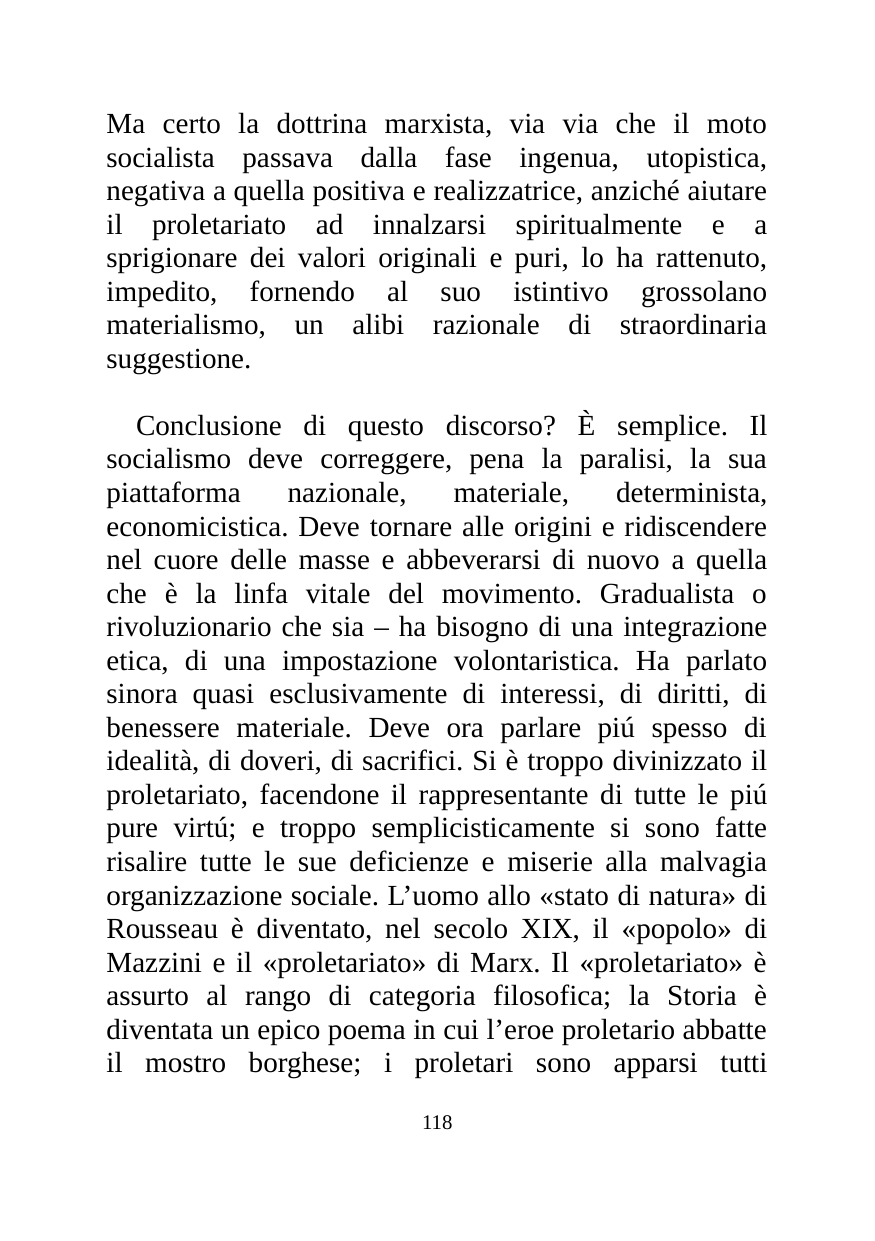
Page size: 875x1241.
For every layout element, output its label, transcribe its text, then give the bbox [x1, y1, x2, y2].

text Ma certo la dottrina marxista, via via che il moto socialista passava dalla fase ingenua, utopistica, negativa a quella positiva e realizzatrice, anziché aiutare il proletariato ad innalzarsi spiritualmente e a sprigionare dei valori originali e puri, lo ha rattenuto, impedito, fornendo al suo istintivo grossolano materialismo, un alibi razionale di straordinaria suggestione. [106, 106, 768, 374]
text Conclusione di questo discorso? È semplice. Il socialismo deve correggere, pena la paralisi, la sua piattaforma nazionale, materiale, determinista, economicistica. Deve tornare alle origini e ridiscendere nel cuore delle masse e abbeverarsi di nuovo a quella che è la linfa vitale del movimento. Gradualista o rivoluzionario che sia – ha bisogno di una integrazione etica, di una impostazione volontaristica. Ha parlato sinora quasi esclusivamente di interessi, di diritti, di benessere materiale. Deve ora parlare piú spesso di idealità, di doveri, di sacrifici. Si è troppo divinizzato il proletariato, facendone il rappresentante di tutte le piú pure virtú; e troppo semplicisticamente si sono fatte risalire tutte le sue deficienze e miserie alla malvagia organizzazione sociale. L’uomo allo «stato di natura» di Rousseau è diventato, nel secolo XIX, il «popolo» di Mazzini e il «proletariato» di Marx. Il «proletariato» è assurto al rango di categoria filosofica; la Storia è diventata un epico poema in cui l’eroe proletario abbatte il mostro borghese; i proletari sono apparsi tutti [106, 408, 768, 1079]
